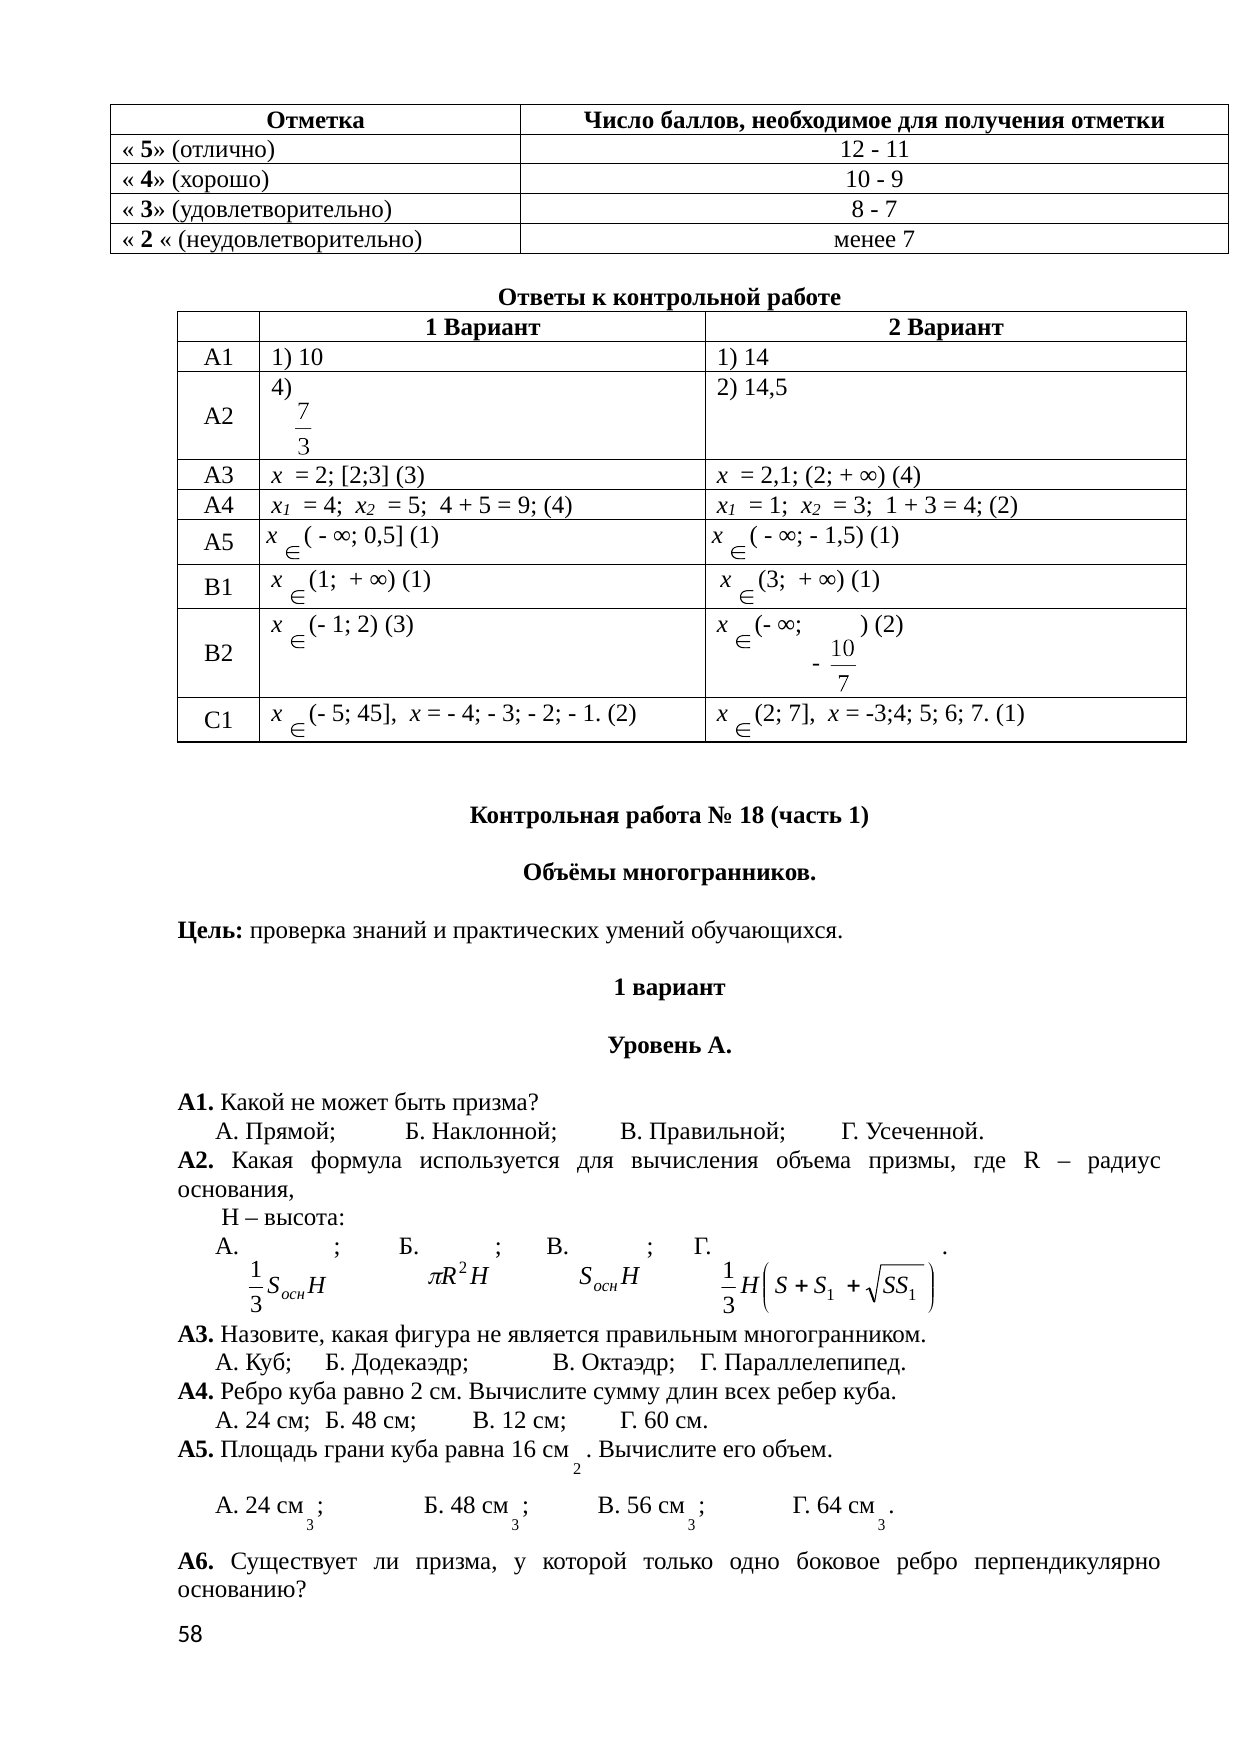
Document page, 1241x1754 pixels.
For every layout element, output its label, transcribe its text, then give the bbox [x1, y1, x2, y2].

table_cell менее 7 [521, 224, 1228, 253]
table_cell х (- 1; 2) (3) [260, 609, 705, 697]
text А. ; Б. ; В. ; Г. . [177, 1231, 1162, 1319]
table_cell « 5» (отлично) [111, 135, 520, 163]
table_cell х ( - ∞; - 1,5) (1) [706, 520, 1186, 563]
table_cell А1 [178, 342, 259, 371]
table_cell А3 [178, 460, 259, 489]
table_cell х (1; + ∞) (1) [260, 565, 705, 608]
table_cell А5 [178, 520, 259, 563]
table_cell х ( - ∞; 0,5] (1) [260, 520, 705, 563]
table_cell 1) 10 [260, 342, 705, 371]
text А. Куб; Б. Додекаэдр; В. Октаэдр; Г. Параллелепипед. [177, 1347, 1162, 1376]
table_cell х = 2,1; (2; + ∞) (4) [706, 460, 1186, 489]
table_cell А2 [178, 372, 259, 459]
table_header [178, 312, 259, 341]
text 1 вариант [177, 972, 1162, 1001]
table_header 1 Вариант [260, 312, 705, 341]
table_cell « 3» (удовлетворительно) [111, 194, 520, 223]
text А. Прямой; Б. Наклонной; В. Правильной; Г. Усеченной. [177, 1116, 1162, 1145]
table_header Отметка [111, 105, 520, 133]
table_cell А4 [178, 490, 259, 519]
text H – высота: [177, 1202, 1162, 1231]
table_cell 8 - 7 [521, 194, 1228, 223]
table_cell « 4» (хорошо) [111, 164, 520, 193]
table_cell 4) [260, 372, 705, 459]
text А. 24 см; Б. 48 см; В. 12 см; Г. 60 см. [177, 1405, 1162, 1434]
table_cell 10 - 9 [521, 164, 1228, 193]
table_header 2 Вариант [706, 312, 1186, 341]
table_cell х (3; + ∞) (1) [706, 565, 1186, 608]
text А. 24 см; Б. 48 см; В. 56 см; Г. 64 см. [177, 1490, 1162, 1546]
text Ответы к контрольной работе [177, 282, 1162, 311]
text А5. Площадь грани куба равна 16 см. Вычислите его объем. [177, 1434, 1162, 1490]
table_cell х (2; 7], х = -3;4; 5; 6; 7. (1) [706, 698, 1186, 741]
table_cell х (- 5; 45], х = - 4; - 3; - 2; - 1. (2) [260, 698, 705, 741]
table_cell х1 = 4; х2 = 5; 4 + 5 = 9; (4) [260, 490, 705, 519]
table_cell В1 [178, 565, 259, 608]
table_cell 1) 14 [706, 342, 1186, 371]
table_cell 12 - 11 [521, 135, 1228, 163]
text А2. Какая формула используется для вычисления объема призмы, где R – радиус основания, [177, 1145, 1162, 1202]
text Объёмы многогранников. [177, 857, 1162, 886]
text А6. Существует ли призма, у которой только одно боковое ребро перпендикулярно основанию? [177, 1546, 1162, 1603]
text Уровень А. [177, 1030, 1162, 1059]
table_cell В2 [178, 609, 259, 697]
table_header Число баллов, необходимое для получения отметки [521, 105, 1228, 133]
table_cell « 2 « (неудовлетворительно) [111, 224, 520, 253]
text Цель: проверка знаний и практических умений обучающихся. [177, 915, 1162, 944]
table_cell х1 = 1; х2 = 3; 1 + 3 = 4; (2) [706, 490, 1186, 519]
table_cell 2) 14,5 [706, 372, 1186, 459]
table_cell С1 [178, 698, 259, 741]
table_cell х = 2; [2;3] (3) [260, 460, 705, 489]
table_cell х (- ∞; ) (2) [706, 609, 1186, 697]
text Контрольная работа № 18 (часть 1) [177, 800, 1162, 829]
text А1. Какой не может быть призма? [177, 1087, 1162, 1116]
text А3. Назовите, какая фигура не является правильным многогранником. [177, 1319, 1162, 1347]
text А4. Ребро куба равно 2 см. Вычислите сумму длин всех ребер куба. [177, 1376, 1162, 1405]
